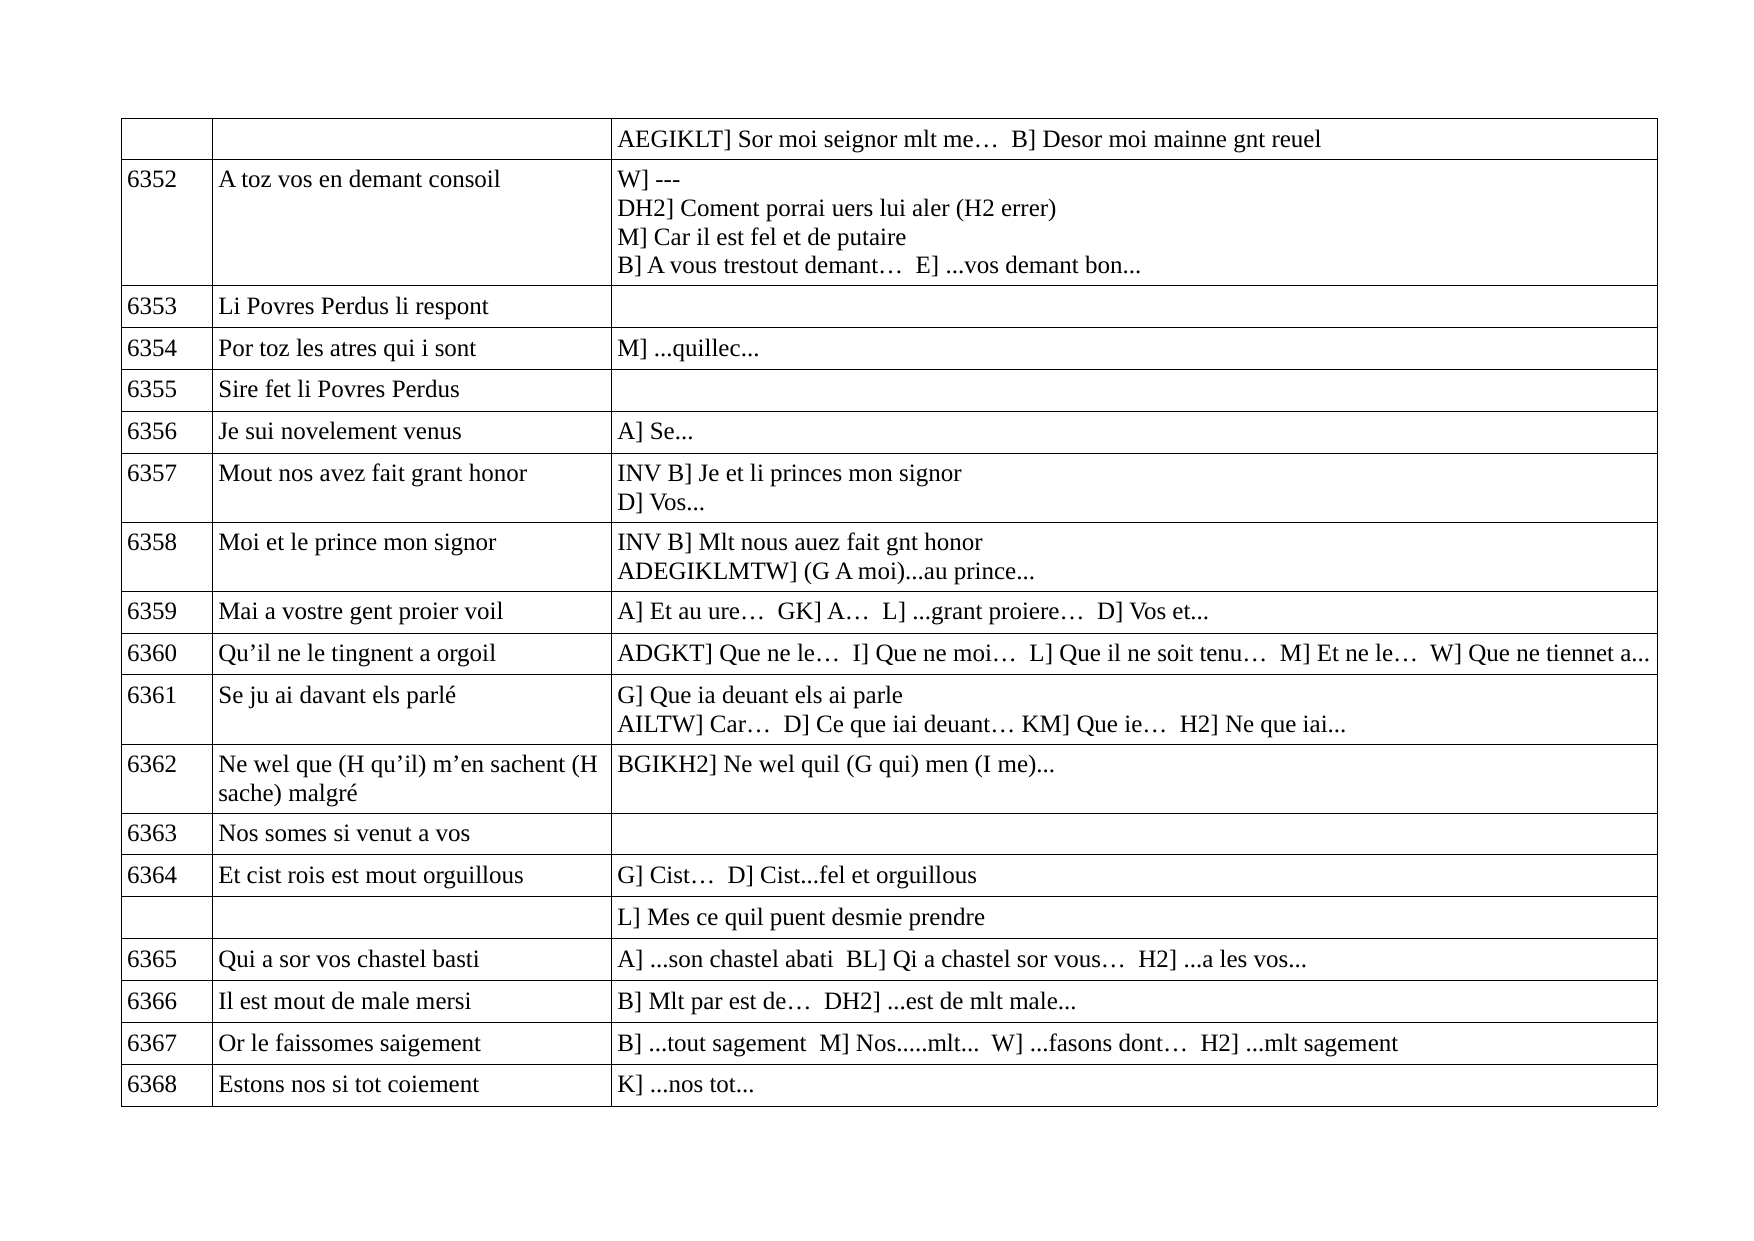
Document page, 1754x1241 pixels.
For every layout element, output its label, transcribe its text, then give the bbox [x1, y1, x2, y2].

table_cell BGIKH2] Ne wel quil (G qui) men (I me)... [612, 745, 1657, 812]
table_cell Nos somes si venut a vos [213, 814, 611, 854]
table_cell AEGIKLT] Sor moi seignor mlt me… B] Desor moi mainne gnt reuel [612, 119, 1657, 158]
table_cell G] Que ia deuant els ai parle AILTW] Car… D] Ce que iai deuant… KM] Que ie… H2] Ne que iai... [612, 675, 1657, 743]
table_cell Por toz les atres qui i sont [213, 328, 611, 369]
table_cell Se ju ai davant els parlé [213, 675, 611, 743]
table_cell INV B] Je et li princes mon signor D] Vos... [612, 454, 1657, 522]
table_cell 6356 [122, 412, 212, 452]
table_cell 6361 [122, 675, 212, 743]
table_cell A] Se... [612, 412, 1657, 452]
table_cell [612, 814, 1657, 854]
table_cell Ne wel que (H qu’il) m’en sachent (H sache) malgré [213, 745, 611, 812]
table_cell [213, 119, 611, 158]
table_cell 6360 [122, 634, 212, 674]
table_cell 6355 [122, 370, 212, 411]
table_cell L] Mes ce quil puent desmie prendre [612, 897, 1657, 938]
table_cell [213, 897, 611, 938]
table_cell ADGKT] Que ne le… I] Que ne moi… L] Que il ne soit tenu… M] Et ne le… W] Que ne tiennet a... [612, 634, 1657, 674]
table_cell 6357 [122, 454, 212, 522]
table_cell Qui a sor vos chastel basti [213, 939, 611, 980]
table_cell A] Et au ure… GK] A… L] ...grant proiere… D] Vos et... [612, 592, 1657, 632]
table_cell Li Povres Perdus li respont [213, 286, 611, 327]
table_cell M] ...quillec... [612, 328, 1657, 369]
table_cell [612, 370, 1657, 411]
table_cell Mout nos avez fait grant honor [213, 454, 611, 522]
table_cell Or le faissomes saigement [213, 1023, 611, 1064]
table_cell W] --- DH2] Coment porrai uers lui aler (H2 errer) M] Car il est fel et de putaire B] A vous trestout demant… E] ...vos demant bon... [612, 160, 1657, 285]
table_cell K] ...nos tot... [612, 1065, 1657, 1106]
table_cell 6358 [122, 523, 212, 591]
table_cell A toz vos en demant consoil [213, 160, 611, 285]
table_cell 6362 [122, 745, 212, 812]
table_cell B] ...tout sagement M] Nos.....mlt... W] ...fasons dont… H2] ...mlt sagement [612, 1023, 1657, 1064]
table_cell 6363 [122, 814, 212, 854]
table_cell 6353 [122, 286, 212, 327]
table_cell [612, 286, 1657, 327]
table_cell [122, 119, 212, 158]
table_cell Estons nos si tot coiement [213, 1065, 611, 1106]
table_cell Et cist rois est mout orguillous [213, 855, 611, 896]
table_cell 6354 [122, 328, 212, 369]
table_cell Sire fet li Povres Perdus [213, 370, 611, 411]
table_cell 6365 [122, 939, 212, 980]
table_cell Moi et le prince mon signor [213, 523, 611, 591]
table_cell B] Mlt par est de… DH2] ...est de mlt male... [612, 981, 1657, 1022]
table_cell 6367 [122, 1023, 212, 1064]
table_cell [122, 897, 212, 938]
table_cell A] ...son chastel abati BL] Qi a chastel sor vous… H2] ...a les vos... [612, 939, 1657, 980]
table_cell INV B] Mlt nous auez fait gnt honor ADEGIKLMTW] (G A moi)...au prince... [612, 523, 1657, 591]
table_cell Mai a vostre gent proier voil [213, 592, 611, 632]
table_cell 6364 [122, 855, 212, 896]
table_cell G] Cist… D] Cist...fel et orguillous [612, 855, 1657, 896]
table_cell Je sui novelement venus [213, 412, 611, 452]
table_cell Qu’il ne le tingnent a orgoil [213, 634, 611, 674]
table_cell 6359 [122, 592, 212, 632]
table_cell Il est mout de male mersi [213, 981, 611, 1022]
table_cell 6368 [122, 1065, 212, 1106]
table_cell 6352 [122, 160, 212, 285]
table_cell 6366 [122, 981, 212, 1022]
